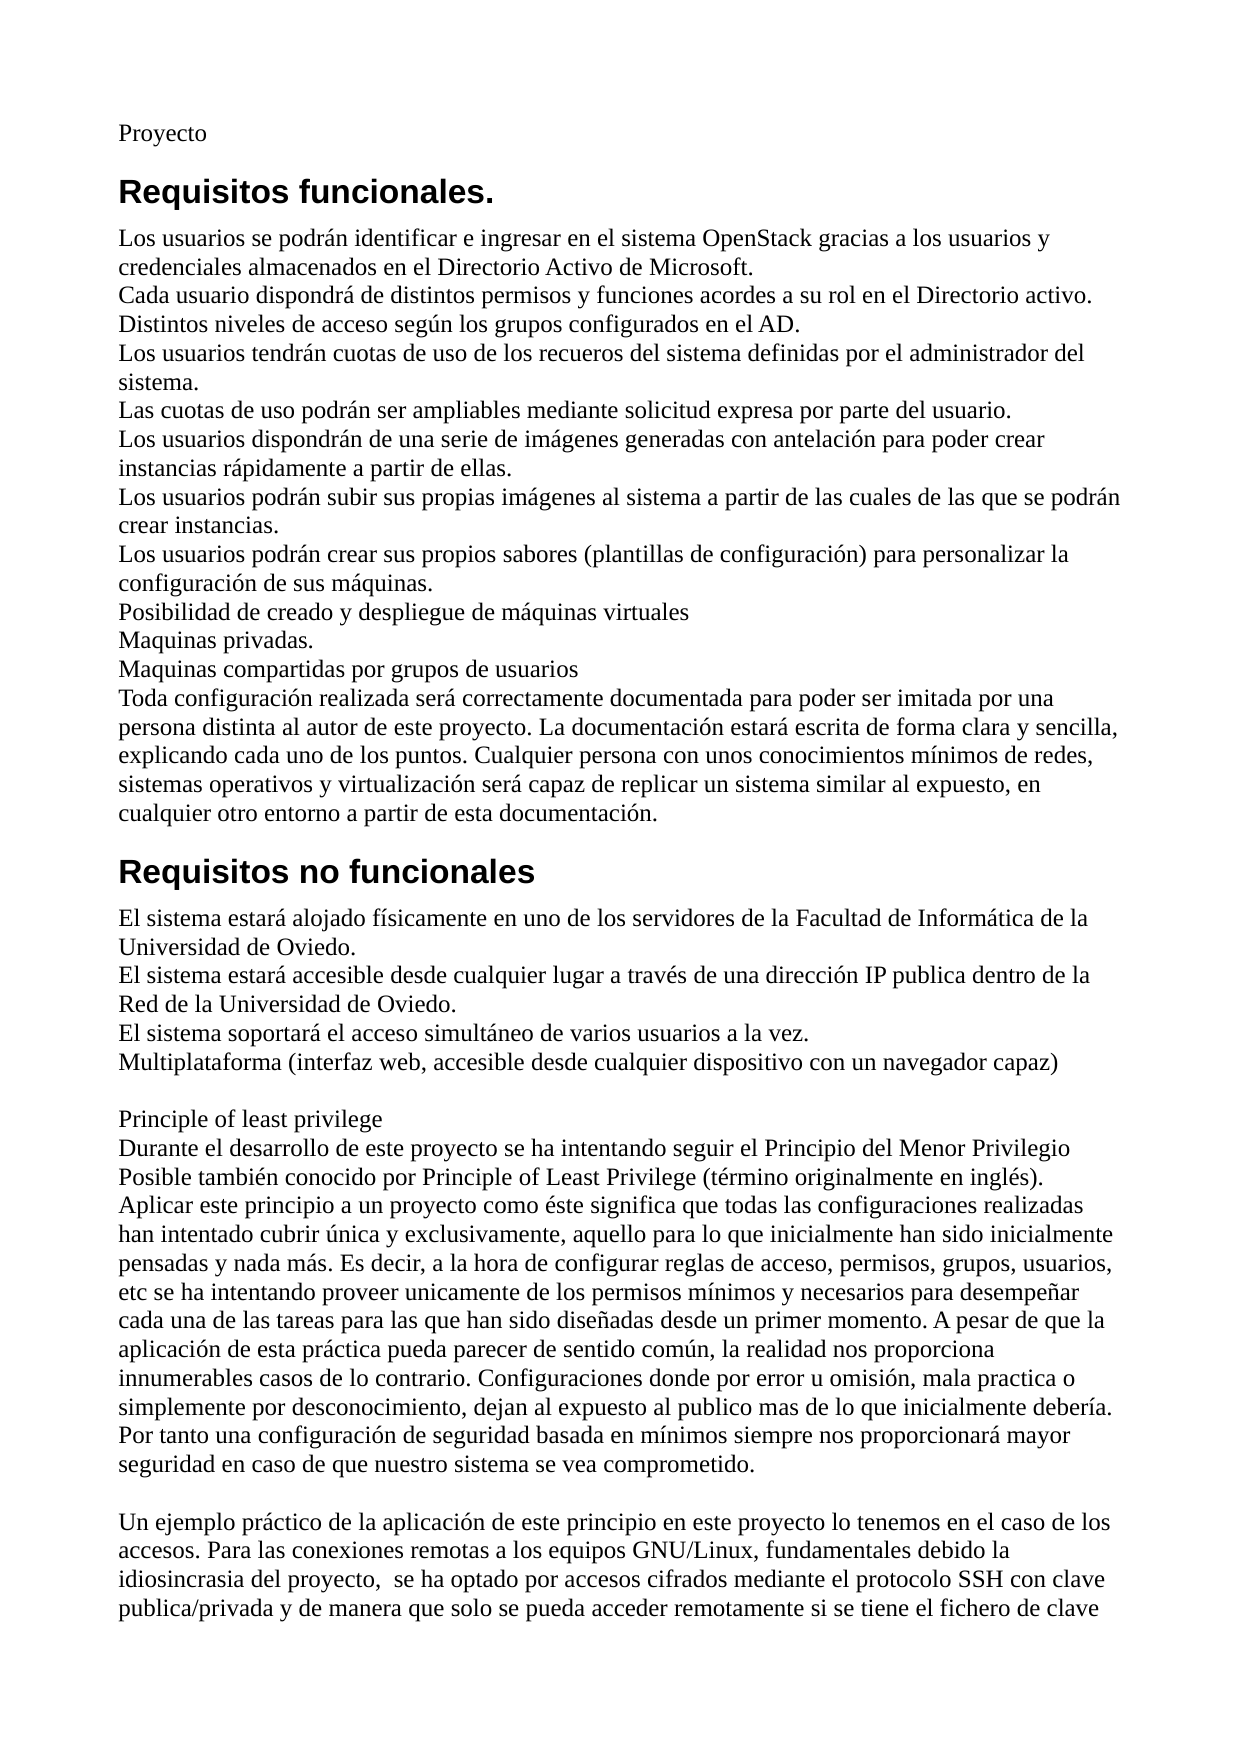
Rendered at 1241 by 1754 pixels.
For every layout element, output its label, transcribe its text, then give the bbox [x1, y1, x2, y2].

text Los usuarios tendrán cuotas de uso de los recueros del sistema definidas por el administrador del sistema. [118, 338, 1122, 396]
text Proyecto [118, 118, 1122, 147]
text El sistema estará accesible desde cualquier lugar a través de una dirección IP publica dentro de la Red de la Universidad de Oviedo. [118, 960, 1122, 1018]
text Los usuarios se podrán identificar e ingresar en el sistema OpenStack gracias a los usuarios y credenciales almacenados en el Directorio Activo de Microsoft. [118, 223, 1122, 281]
text Las cuotas de uso podrán ser ampliables mediante solicitud expresa por parte del usuario. [118, 396, 1122, 424]
subtitle Requisitos funcionales. [118, 172, 1122, 211]
text Los usuarios podrán subir sus propias imágenes al sistema a partir de las cuales de las que se podrán crear instancias. [118, 482, 1122, 539]
text Maquinas privadas. [118, 626, 1122, 654]
text Posibilidad de creado y despliegue de máquinas virtuales [118, 597, 1122, 626]
subtitle Requisitos no funcionales [118, 852, 1122, 890]
text Principle of least privilege [118, 1104, 1122, 1133]
text Los usuarios dispondrán de una serie de imágenes generadas con antelación para poder crear instancias rápidamente a partir de ellas. [118, 424, 1122, 482]
text El sistema soportará el acceso simultáneo de varios usuarios a la vez. [118, 1018, 1122, 1047]
text Toda configuración realizada será correctamente documentada para poder ser imitada por una persona distinta al autor de este proyecto. La documentación estará escrita de forma clara y sencilla, explicando cada uno de los puntos. Cualquier persona con unos conocimientos mínimos de redes, sistemas operativos y virtualización será capaz de replicar un sistema similar al expuesto, en cualquier otro entorno a partir de esta documentación. [118, 683, 1122, 827]
text Un ejemplo práctico de la aplicación de este principio en este proyecto lo tenemos en el caso de los accesos. Para las conexiones remotas a los equipos GNU/Linux, fundamentales debido la idiosincrasia del proyecto, se ha optado por accesos cifrados mediante el protocolo SSH con clave publica/privada y de manera que solo se pueda acceder remotamente si se tiene el fichero de clave [118, 1507, 1122, 1622]
text Durante el desarrollo de este proyecto se ha intentando seguir el Principio del Menor Privilegio Posible también conocido por Principle of Least Privilege (término originalmente en inglés). Aplicar este principio a un proyecto como éste significa que todas las configuraciones realizadas han intentado cubrir única y exclusivamente, aquello para lo que inicialmente han sido inicialmente pensadas y nada más. Es decir, a la hora de configurar reglas de acceso, permisos, grupos, usuarios, etc se ha intentando proveer unicamente de los permisos mínimos y necesarios para desempeñar cada una de las tareas para las que han sido diseñadas desde un primer momento. A pesar de que la aplicación de esta práctica pueda parecer de sentido común, la realidad nos proporciona innumerables casos de lo contrario. Configuraciones donde por error u omisión, mala practica o simplemente por desconocimiento, dejan al expuesto al publico mas de lo que inicialmente debería. Por tanto una configuración de seguridad basada en mínimos siempre nos proporcionará mayor seguridad en caso de que nuestro sistema se vea comprometido. [118, 1133, 1122, 1478]
text El sistema estará alojado físicamente en uno de los servidores de la Facultad de Informática de la Universidad de Oviedo. [118, 903, 1122, 960]
text Los usuarios podrán crear sus propios sabores (plantillas de configuración) para personalizar la configuración de sus máquinas. [118, 539, 1122, 597]
text Cada usuario dispondrá de distintos permisos y funciones acordes a su rol en el Directorio activo. Distintos niveles de acceso según los grupos configurados en el AD. [118, 281, 1122, 338]
text Multiplataforma (interfaz web, accesible desde cualquier dispositivo con un navegador capaz) [118, 1047, 1122, 1075]
text Maquinas compartidas por grupos de usuarios [118, 654, 1122, 683]
